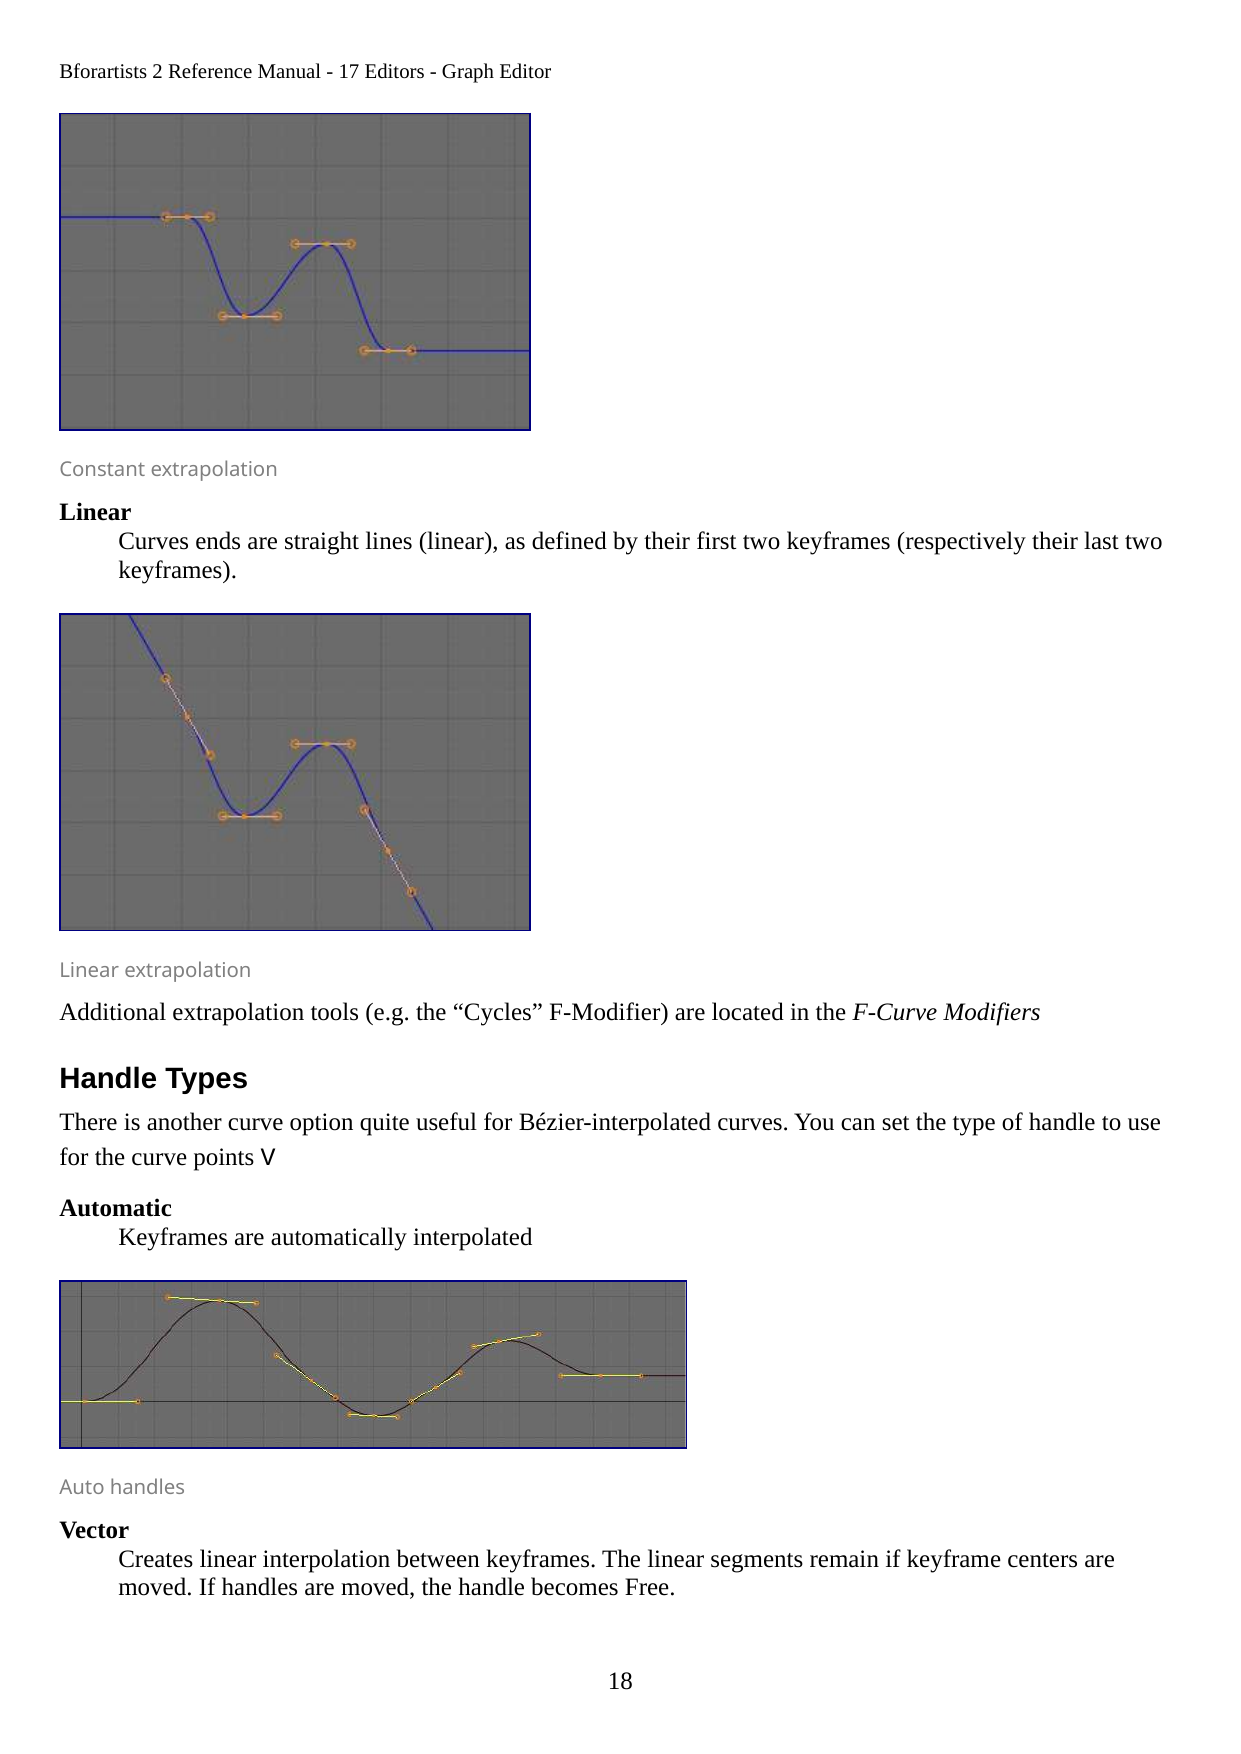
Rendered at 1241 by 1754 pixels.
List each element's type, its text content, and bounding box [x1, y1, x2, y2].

subtitle Handle Types [59, 1061, 1181, 1095]
list Keyframes are automatically interpolated [118, 1222, 1181, 1251]
text Additional extrapolation tools (e.g. the “Cycles” F-Modifier) are located in the F-Curve Modifiers [59, 997, 1181, 1026]
list Creates linear interpolation between keyframes. The linear segments remain if keyframe centers are moved. If handles are moved, the handle becomes Free. [118, 1544, 1181, 1601]
text There is another curve option quite useful for Bézier-interpolated curves. You can set the type of handle to use for the curve points V [59, 1107, 1181, 1173]
subtitle Automatic [59, 1193, 1181, 1222]
text Constant extrapolation [59, 451, 1181, 483]
subtitle Linear [59, 497, 1181, 526]
picture [61, 1282, 686, 1447]
picture [61, 114, 529, 429]
text Linear extrapolation [59, 952, 1181, 983]
subtitle Vector [59, 1515, 1181, 1544]
picture [61, 615, 529, 930]
list Curves ends are straight lines (linear), as defined by their first two keyframes (respectively their last two keyframes). [118, 526, 1181, 583]
text Auto handles [59, 1469, 1181, 1500]
